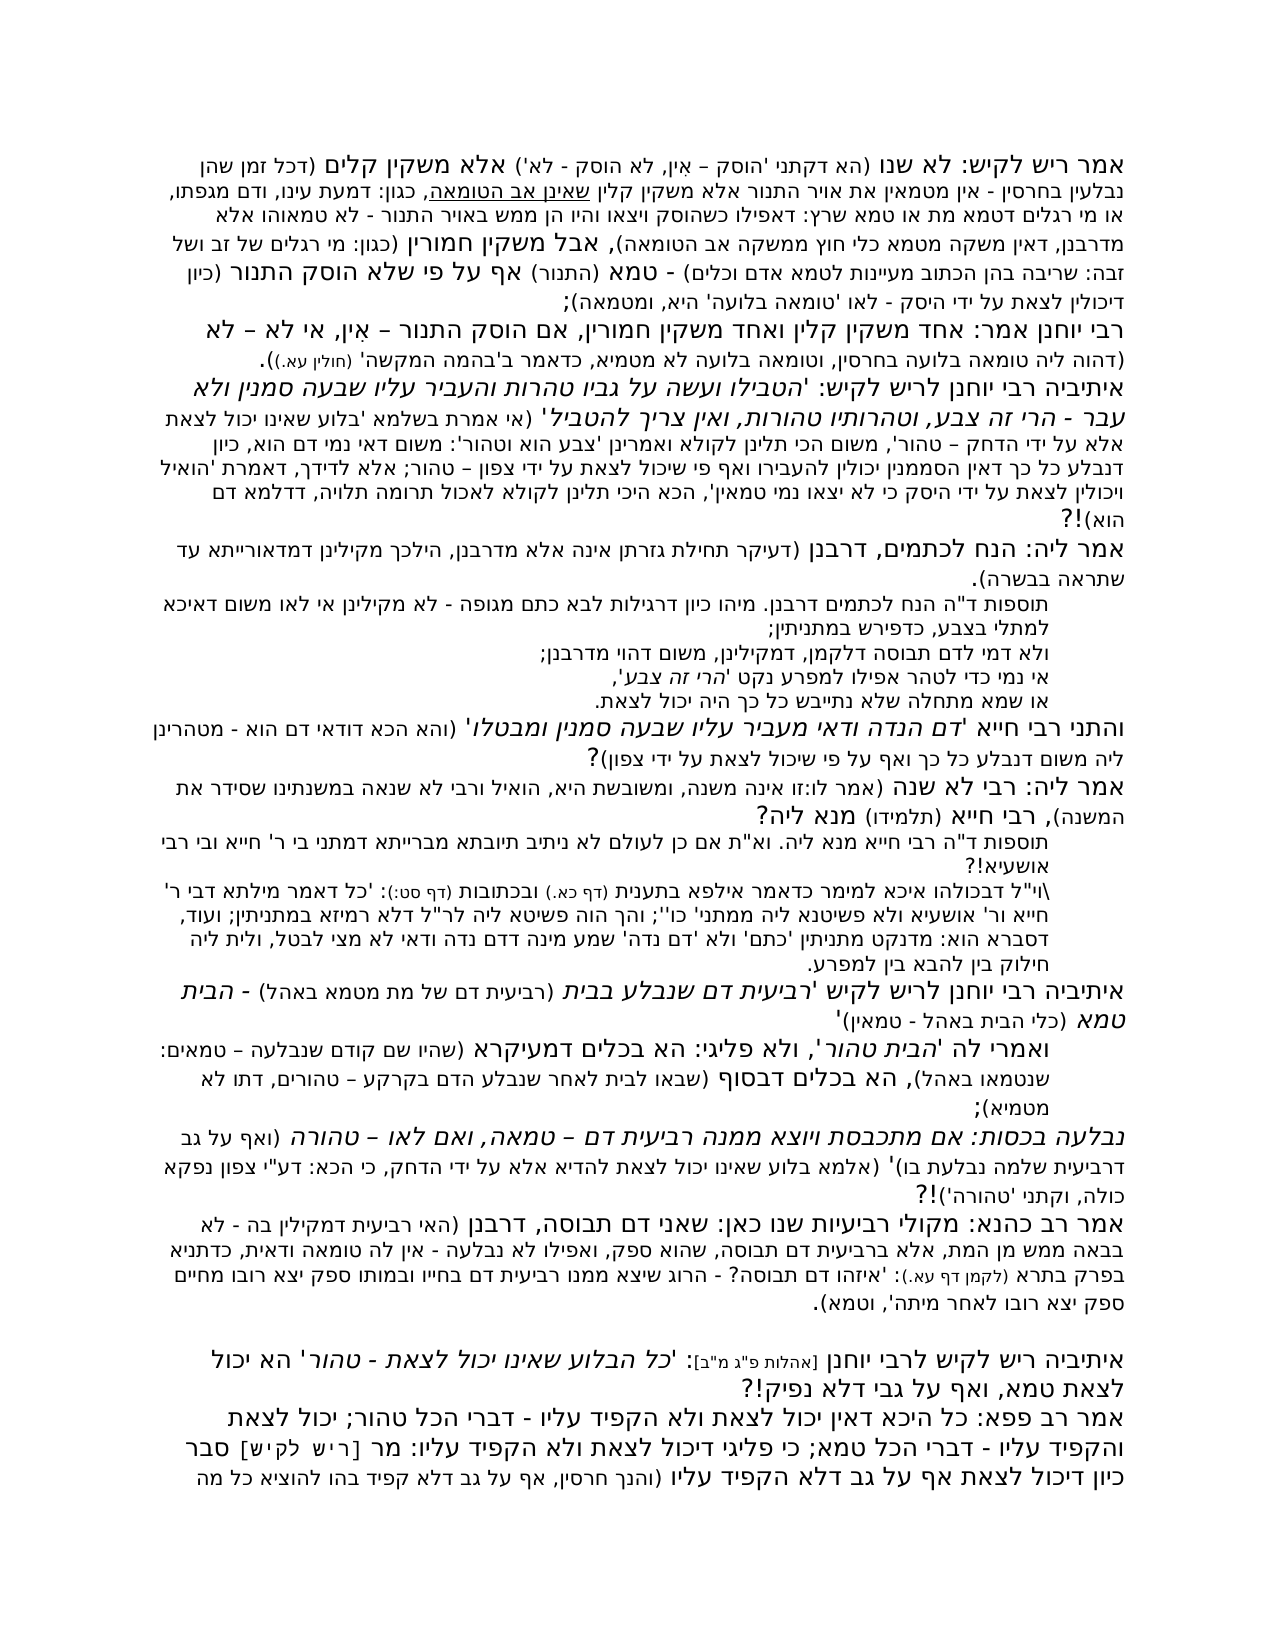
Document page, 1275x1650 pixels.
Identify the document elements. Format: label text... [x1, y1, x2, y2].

text והתני רבי חייא 'דם הנדה ודאי מעביר עליו שבעה סמנין ומבטלו' (והא הכא דודאי דם הוא - מטהרינן ליה משום דנבלע כל כך ואף על פי שיכול לצאת על ידי צפון)? [150, 713, 1125, 772]
text תוספות ד"ה הנח לכתמים דרבנן. מיהו כיון דרגילות לבא כתם מגופה - לא מקילינן אי לאו משום דאיכא למתלי בצבע, כדפירש במתניתין; [150, 592, 1050, 641]
text או שמא מתחלה שלא נתייבש כל כך היה יכול לצאת. [150, 689, 1050, 713]
text אמר ליה: רבי לא שנה (אמר לו:זו אינה משנה, ומשובשת היא, הואיל ורבי לא שנאה במשנתינו שסידר את המשנה), רבי חייא (תלמידו) מנא ליה? [150, 772, 1125, 830]
text ולא דמי לדם תבוסה דלקמן, דמקילינן, משום דהוי מדרבנן; [150, 641, 1050, 665]
text רבי יוחנן אמר: אחד משקין קלין ואחד משקין חמורין, אם הוסק התנור – אִין, אי לא – לא (דהוה ליה טומאה בלועה בחרסין, וטומאה בלועה לא מטמיא, כדאמר ב'בהמה המקשה' (חולין עא.)). [150, 315, 1125, 373]
text \וי"ל דבכולהו איכא למימר כדאמר אילפא בתענית (דף כא.) ובכתובות (דף סט:): 'כל דאמר מילתא דבי ר' חייא ור' אושעיא ולא פשיטנא ליה ממתני' כו''; והך הוה פשיטא ליה לר"ל דלא רמיזא במתניתין; ועוד, דסברא הוא: מדנקט מתניתין 'כתם' ולא 'דם נדה' שמע מינה דדם נדה ודאי לא מצי לבטל, ולית ליה חילוק בין להבא בין למפרע. [150, 879, 1050, 976]
text איתיביה ריש לקיש לרבי יוחנן [אהלות פ"ג מ"ב]: 'כל הבלוע שאינו יכול לצאת - טהור' הא יכול לצאת טמא, ואף על גבי דלא נפיק!? [150, 1345, 1125, 1403]
text נבלעה בכסות: אם מתכבסת ויוצא ממנה רביעית דם – טמאה, ואם לאו – טהורה (ואף על גב דרביעית שלמה נבלעת בו)' (אלמא בלוע שאינו יכול לצאת להדיא אלא על ידי הדחק, כי הכא: דע"י צפון נפקא כולה, וקתני 'טהורה')!? [150, 1122, 1125, 1209]
text איתיביה רבי יוחנן לריש לקיש: 'הטבילו ועשה על גביו טהרות והעביר עליו שבעה סמנין ולא עבר - הרי זה צבע, וטהרותיו טהורות, ואין צריך להטביל' (אי אמרת בשלמא 'בלוע שאינו יכול לצאת אלא על ידי הדחק – טהור', משום הכי תלינן לקולא ואמרינן 'צבע הוא וטהור': משום דאי נמי דם הוא, כיון דנבלע כל כך דאין הסממנין יכולין להעבירו ואף פי שיכול לצאת על ידי צפון – טהור; אלא לדידך, דאמרת 'הואיל ויכולין לצאת על ידי היסק כי לא יצאו נמי טמאין', הכא היכי תלינן לקולא לאכול תרומה תלויה, דדלמא דם הוא)!? [150, 373, 1125, 534]
text אמר ריש לקיש: לא שנו (הא דקתני 'הוסק – אִין, לא הוסק - לא') אלא משקין קלים (דכל זמן שהן נבלעין בחרסין - אין מטמאין את אויר התנור אלא משקין קלין שאינן אב הטומאה, כגון: דמעת עינו, ודם מגפתו, או מי רגלים דטמא מת או טמא שרץ: דאפילו כשהוסק ויצאו והיו הן ממש באויר התנור - לא טמאוהו אלא מדרבנן, דאין משקה מטמא כלי חוץ ממשקה אב הטומאה), אבל משקין חמורין (כגון: מי רגלים של זב ושל זבה: שריבה בהן הכתוב מעיינות לטמא אדם וכלים) - טמא (התנור) אף על פי שלא הוסק התנור (כיון דיכולין לצאת על ידי היסק - לאו 'טומאה בלועה' היא, ומטמאה); [150, 150, 1125, 315]
text אי נמי כדי לטהר אפילו למפרע נקט 'הרי זה צבע', [150, 665, 1050, 689]
text אמר רב פפא: כל היכא דאין יכול לצאת ולא הקפיד עליו - דברי הכל טהור; יכול לצאת והקפיד עליו - דברי הכל טמא; כי פליגי דיכול לצאת ולא הקפיד עליו: מר [ריש לקיש] סבר כיון דיכול לצאת אף על גב דלא הקפיד עליו (והנך חרסין, אף על גב דלא קפיד בהו להוציא כל מה [150, 1403, 1125, 1491]
text איתיביה רבי יוחנן לריש לקיש 'רביעית דם שנבלע בבית (רביעית דם של מת מטמא באהל) - הבית טמא (כלי הבית באהל - טמאין)' [150, 976, 1125, 1034]
text ואמרי לה 'הבית טהור', ולא פליגי: הא בכלים דמעיקרא (שהיו שם קודם שנבלעה – טמאים: שנטמאו באהל), הא בכלים דבסוף (שבאו לבית לאחר שנבלע הדם בקרקע – טהורים, דתו לא מטמיא); [150, 1034, 1050, 1122]
text תוספות ד"ה רבי חייא מנא ליה. וא"ת אם כן לעולם לא ניתיב תיובתא מברייתא דמתני בי ר' חייא ובי רבי אושעיא!? [150, 830, 1050, 879]
text אמר רב כהנא: מקולי רביעיות שנו כאן: שאני דם תבוסה, דרבנן (האי רביעית דמקילין בה - לא בבאה ממש מן המת, אלא ברביעית דם תבוסה, שהוא ספק, ואפילו לא נבלעה - אין לה טומאה ודאית, כדתניא בפרק בתרא (לקמן דף עא.): 'איזהו דם תבוסה? - הרוג שיצא ממנו רביעית דם בחייו ובמותו ספק יצא רובו מחיים ספק יצא רובו לאחר מיתה', וטמא). [150, 1209, 1125, 1316]
text אמר ליה: הנח לכתמים, דרבנן (דעיקר תחילת גזרתן אינה אלא מדרבנן, הילכך מקילינן דמדאורייתא עד שתראה בבשרה). [150, 534, 1125, 592]
